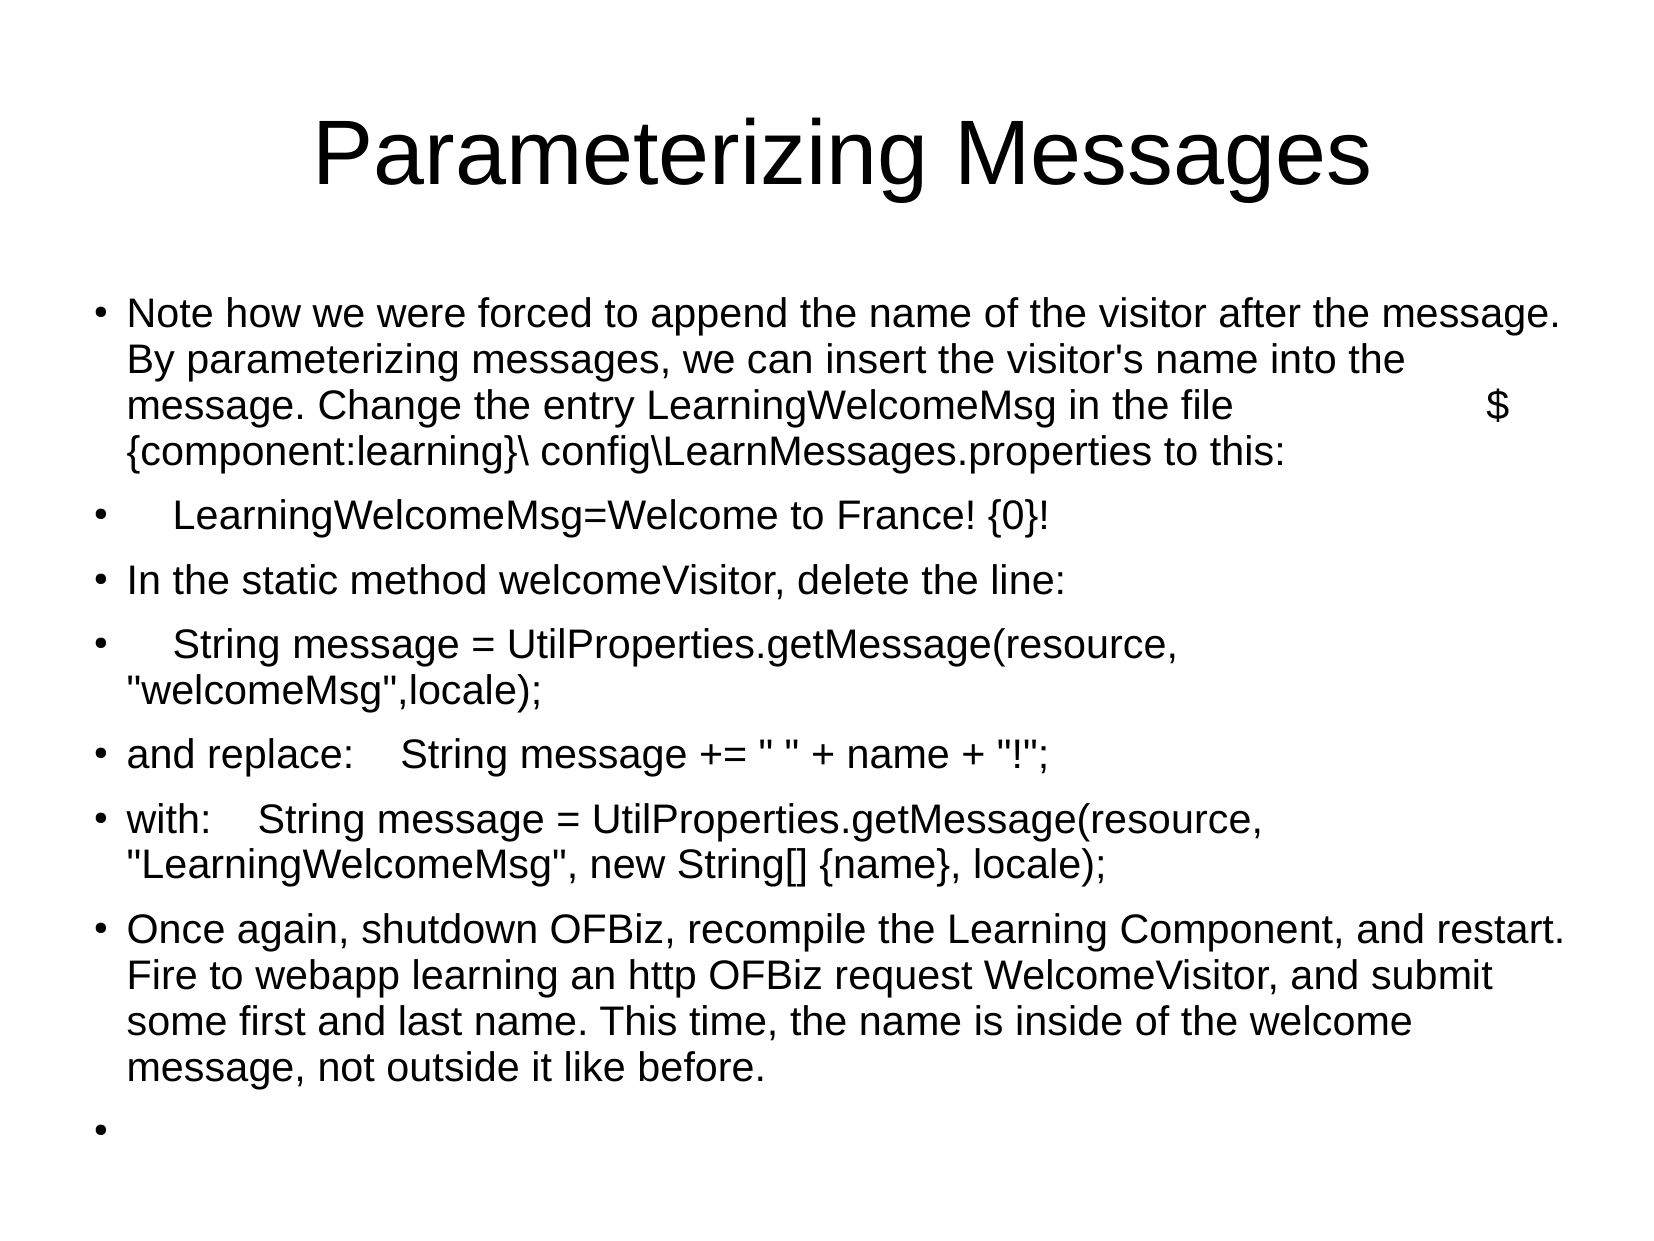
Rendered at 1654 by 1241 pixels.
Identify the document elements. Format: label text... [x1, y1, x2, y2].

title Parameterizing Messages [82, 56, 1571, 250]
list Note how we were forced to append the name of the visitor after the message. By parameterizing messages, we can insert the visitor's name into the message. Change the entry LearningWelcomeMsg in the file ${component:learning}\ config\LearnMessages.properties to this: LearningWelcomeMsg=Welcome to France! {0}! In the static method welcomeVisitor, delete the line: String message = UtilProperties.getMessage(resource, "welcomeMsg",locale); and replace: String message += " " + name + "!"; with: String message = UtilProperties.getMessage(resource, "LearningWelcomeMsg", new String[] {name}, locale); Once again, shutdown OFBiz, recompile the Learning Component, and restart. Fire to webapp learning an http OFBiz request WelcomeVisitor, and submit some first and last name. This time, the name is inside of the welcome message, not outside it like before. [82, 290, 1571, 1109]
